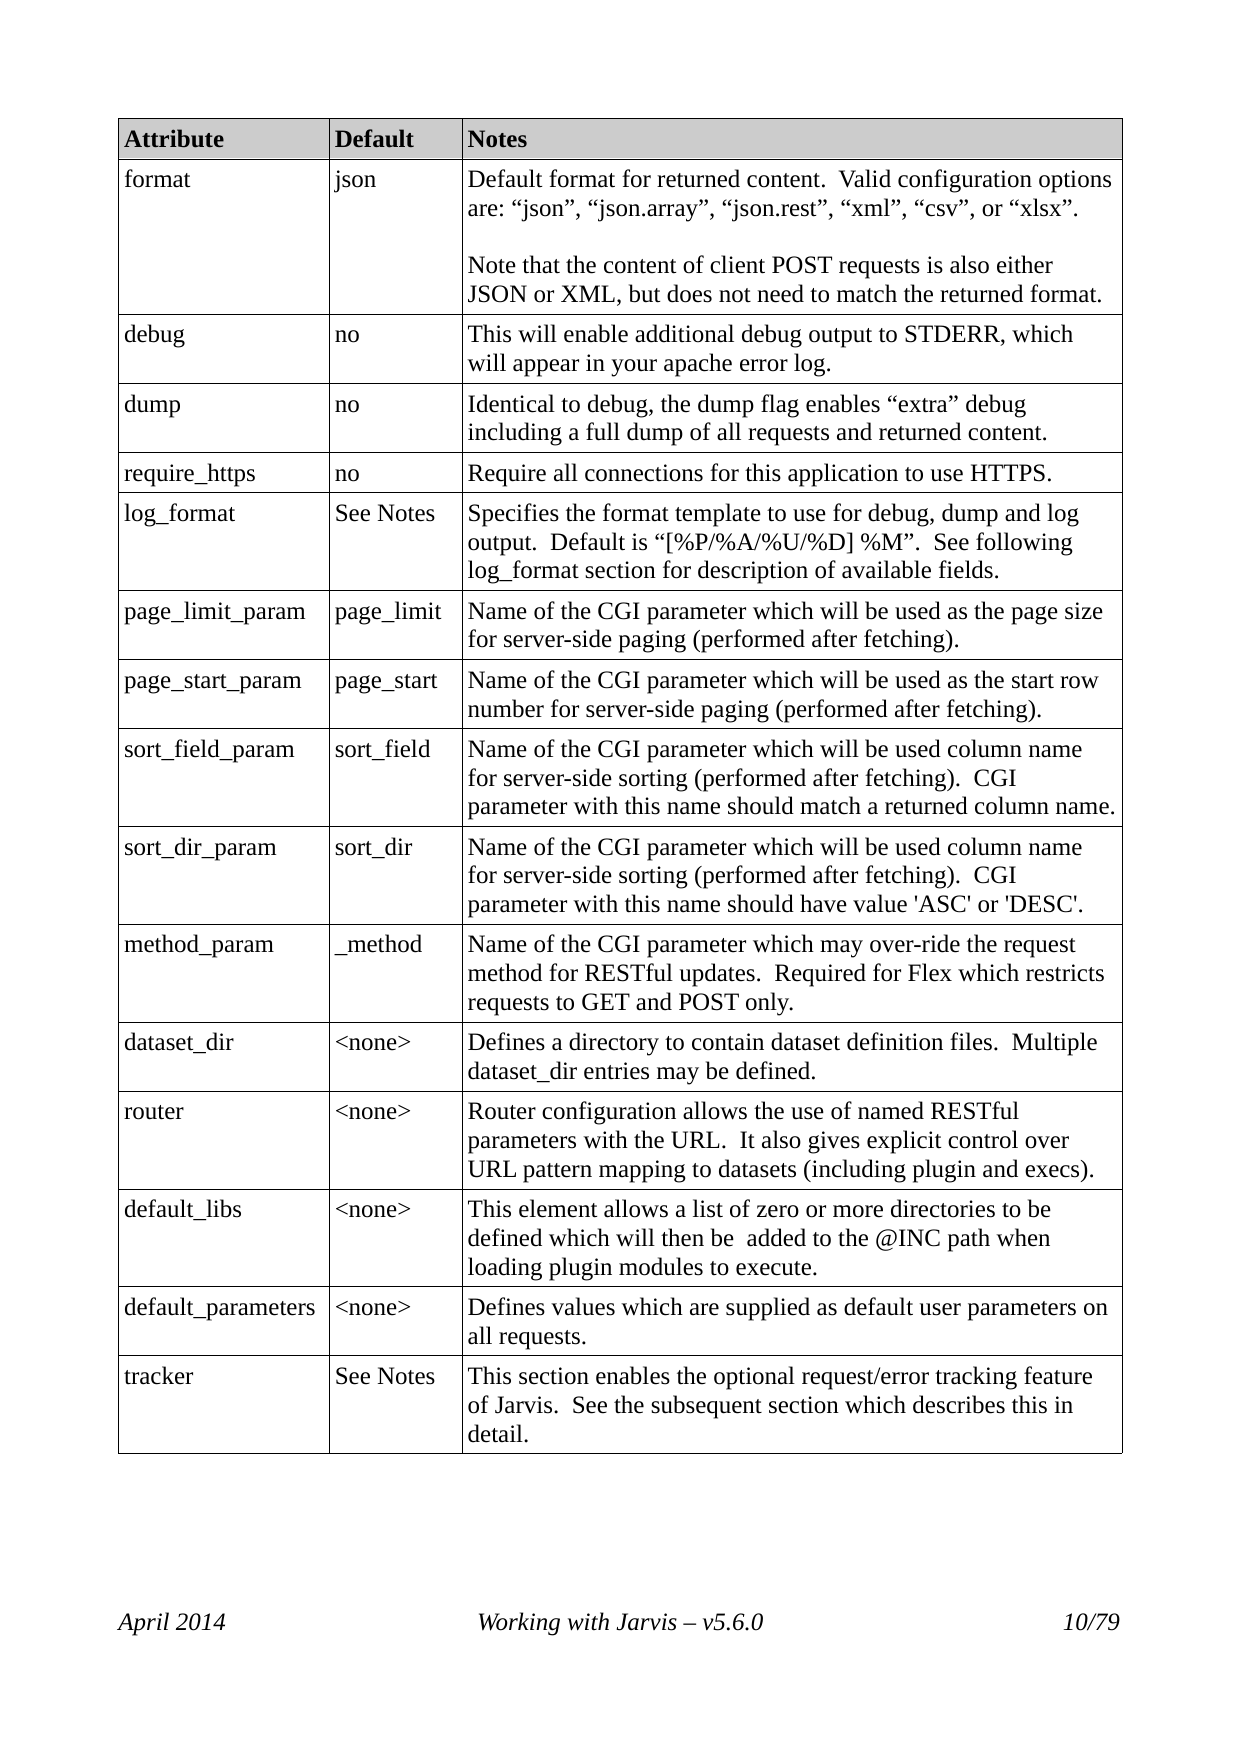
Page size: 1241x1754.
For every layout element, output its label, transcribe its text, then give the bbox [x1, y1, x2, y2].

table_cell no [330, 453, 462, 492]
table_header Default [330, 119, 462, 158]
table_cell sort_dir [330, 827, 462, 924]
table_cell default_libs [119, 1190, 329, 1286]
table_cell dump [119, 384, 329, 452]
table_cell <none> [330, 1190, 462, 1286]
table_cell page_start [330, 660, 462, 728]
table_cell This will enable additional debug output to STDERR, which will appear in your apache error log. [463, 315, 1122, 383]
table_cell no [330, 315, 462, 383]
table_cell Require all connections for this application to use HTTPS. [463, 453, 1122, 492]
table_cell sort_field [330, 729, 462, 826]
table_header Attribute [119, 119, 329, 158]
table_cell Identical to debug, the dump flag enables “extra” debug including a full dump of all requests and returned content. [463, 384, 1122, 452]
table_cell page_start_param [119, 660, 329, 728]
table_cell Name of the CGI parameter which will be used as the page size for server-side paging (performed after fetching). [463, 591, 1122, 659]
table_cell format [119, 160, 329, 314]
table_cell <none> [330, 1287, 462, 1355]
table_cell page_limit [330, 591, 462, 659]
table_cell dataset_dir [119, 1023, 329, 1091]
table_cell json [330, 160, 462, 314]
table_cell log_format [119, 493, 329, 590]
table_cell debug [119, 315, 329, 383]
table_cell This section enables the optional request/error tracking feature of Jarvis. See the subsequent section which describes this in detail. [463, 1356, 1122, 1453]
table_cell sort_field_param [119, 729, 329, 826]
table_cell Defines a directory to contain dataset definition files. Multiple dataset_dir entries may be defined. [463, 1023, 1122, 1091]
table_cell See Notes [330, 1356, 462, 1453]
table_cell _method [330, 925, 462, 1022]
table_cell Defines values which are supplied as default user parameters on all requests. [463, 1287, 1122, 1355]
table_cell sort_dir_param [119, 827, 329, 924]
table_cell Default format for returned content. Valid configuration options are: “json”, “json.array”, “json.rest”, “xml”, “csv”, or “xlsx”. Note that the content of client POST requests is also either JSON or XML, but does not need to match the returned format. [463, 160, 1122, 314]
table_cell default_parameters [119, 1287, 329, 1355]
table_cell <none> [330, 1092, 462, 1188]
table_cell Name of the CGI parameter which may over-ride the request method for RESTful updates. Required for Flex which restricts requests to GET and POST only. [463, 925, 1122, 1022]
table_cell See Notes [330, 493, 462, 590]
table_cell router [119, 1092, 329, 1188]
table_header Notes [463, 119, 1122, 158]
table_cell Router configuration allows the use of named RESTful parameters with the URL. It also gives explicit control over URL pattern mapping to datasets (including plugin and execs). [463, 1092, 1122, 1188]
table_cell method_param [119, 925, 329, 1022]
table_cell <none> [330, 1023, 462, 1091]
table_cell page_limit_param [119, 591, 329, 659]
table_cell Name of the CGI parameter which will be used column name for server-side sorting (performed after fetching). CGI parameter with this name should have value 'ASC' or 'DESC'. [463, 827, 1122, 924]
table_cell This element allows a list of zero or more directories to be defined which will then be added to the @INC path when loading plugin modules to execute. [463, 1190, 1122, 1286]
table_cell Name of the CGI parameter which will be used as the start row number for server-side paging (performed after fetching). [463, 660, 1122, 728]
table_cell no [330, 384, 462, 452]
table_cell Specifies the format template to use for debug, dump and log output. Default is “[%P/%A/%U/%D] %M”. See following log_format section for description of available fields. [463, 493, 1122, 590]
table_cell tracker [119, 1356, 329, 1453]
table_cell Name of the CGI parameter which will be used column name for server-side sorting (performed after fetching). CGI parameter with this name should match a returned column name. [463, 729, 1122, 826]
table_cell require_https [119, 453, 329, 492]
